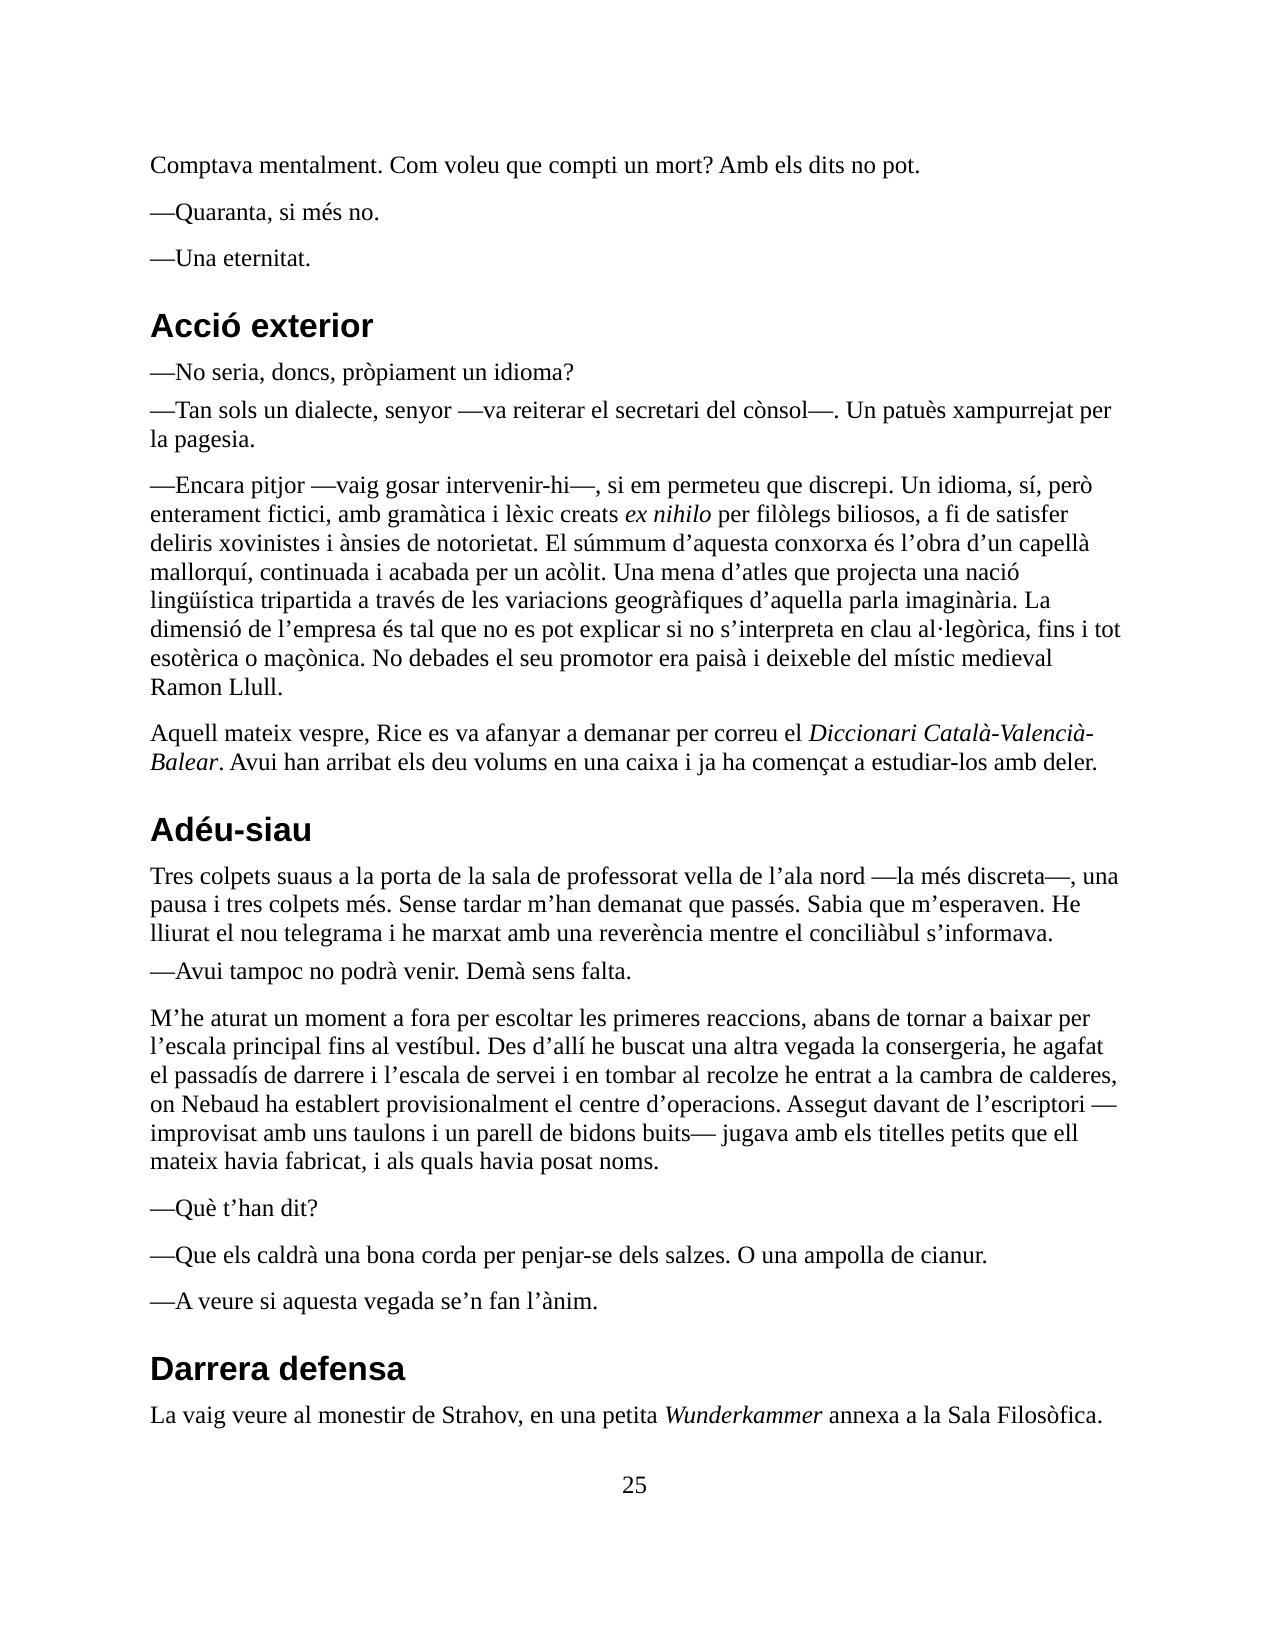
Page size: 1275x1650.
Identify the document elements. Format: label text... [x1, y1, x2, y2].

text La vaig veure al monestir de Strahov, en una petita Wunderkammer annexa a la Sala Filosòfica. [150, 1400, 1125, 1429]
text M’he aturat un moment a fora per escoltar les primeres reaccions, abans de tornar a baixar per l’escala principal fins al vestíbul. Des d’allí he buscat una altra vegada la consergeria, he agafat el passadís de darrere i l’escala de servei i en tombar al recolze he entrat a la cambra de calderes, on Nebaud ha establert provisionalment el centre d’operacions. Assegut davant de l’escriptori —improvisat amb uns taulons i un parell de bidons buits— jugava amb els titelles petits que ell mateix havia fabricat, i als quals havia posat noms. [150, 1003, 1125, 1175]
text Aquell mateix vespre, Rice es va afanyar a demanar per correu el Diccionari Català-Valencià-Balear. Avui han arribat els deu volums en una caixa i ja ha començat a estudiar-los amb deler. [150, 718, 1125, 776]
text Tres colpets suaus a la porta de la sala de professorat vella de l’ala nord —la més discreta—, una pausa i tres colpets més. Sense tardar m’han demanat que passés. Sabia que m’esperaven. He lliurat el nou telegrama i he marxat amb una reverència mentre el conciliàbul s’informava. [150, 861, 1125, 947]
text —Quaranta, si més no. [150, 197, 1125, 225]
text —Avui tampoc no podrà venir. Demà sens falta. [150, 956, 1125, 985]
text —Tan sols un dialecte, senyor —va reiterar el secretari del cònsol—. Un patuès xampurrejat per la pagesia. [150, 395, 1125, 452]
subtitle Adéu-siau [150, 810, 1125, 848]
text —Què t’han dit? [150, 1193, 1125, 1222]
text —Que els caldrà una bona corda per penjar-se dels salzes. O una ampolla de cianur. [150, 1240, 1125, 1268]
text —Una eternitat. [150, 243, 1125, 272]
text —A veure si aquesta vegada se’n fan l’ànim. [150, 1286, 1125, 1315]
text Comptava mentalment. Com voleu que compti un mort? Amb els dits no pot. [150, 150, 1125, 179]
subtitle Acció exterior [150, 306, 1125, 345]
text —Encara pitjor —vaig gosar intervenir-hi—, si em permeteu que discrepi. Un idioma, sí, però enterament fictici, amb gramàtica i lèxic creats ex nihilo per filòlegs biliosos, a fi de satisfer deliris xovinistes i ànsies de notorietat. El súmmum d’aquesta conxorxa és l’obra d’un capellà mallorquí, continuada i acabada per un acòlit. Una mena d’atles que projecta una nació lingüística tripartida a través de les variacions geogràfiques d’aquella parla imaginària. La dimensió de l’empresa és tal que no es pot explicar si no s’interpreta en clau al·legòrica, fins i tot esotèrica o maçònica. No debades el seu promotor era paisà i deixeble del místic medieval Ramon Llull. [150, 470, 1125, 700]
subtitle Darrera defensa [150, 1349, 1125, 1388]
text —No seria, doncs, pròpiament un idioma? [150, 357, 1125, 386]
